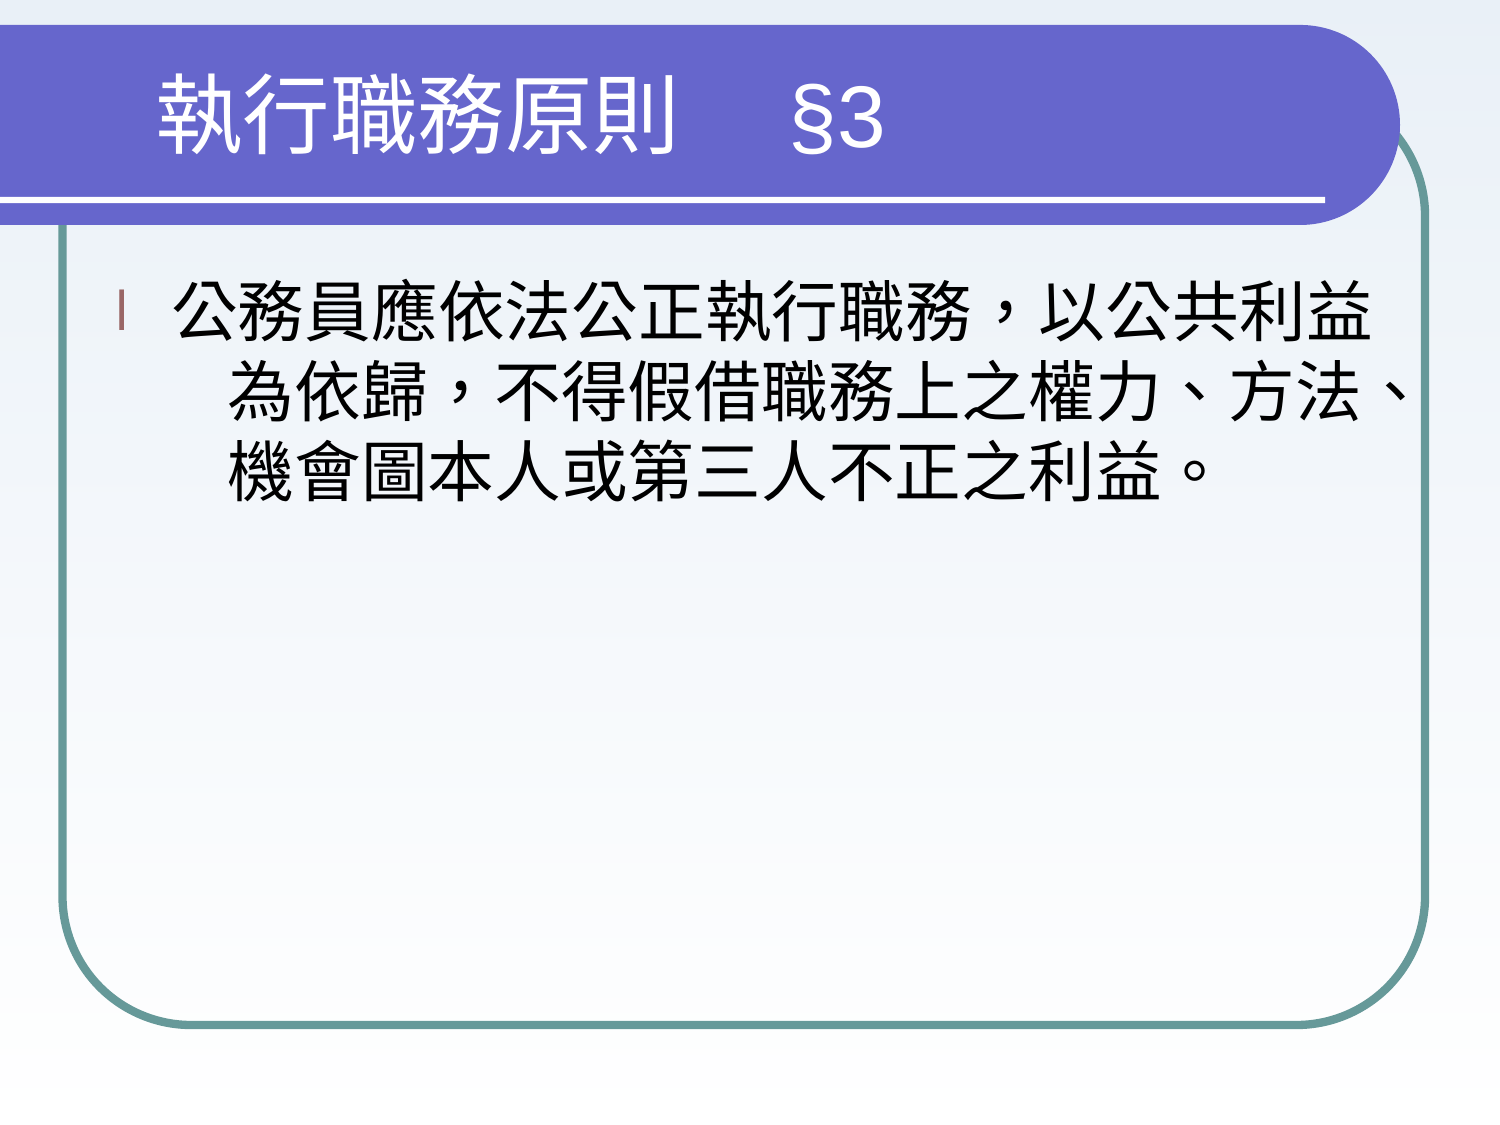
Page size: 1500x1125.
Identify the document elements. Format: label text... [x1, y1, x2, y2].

title 執行職務原則 §3 [32, 37, 1347, 188]
list 公務員應依法公正執行職務，以公共利益為依歸，不得假借職務上之權力、方法、機會圖本人或第三人不正之利益。 [99, 262, 1400, 988]
